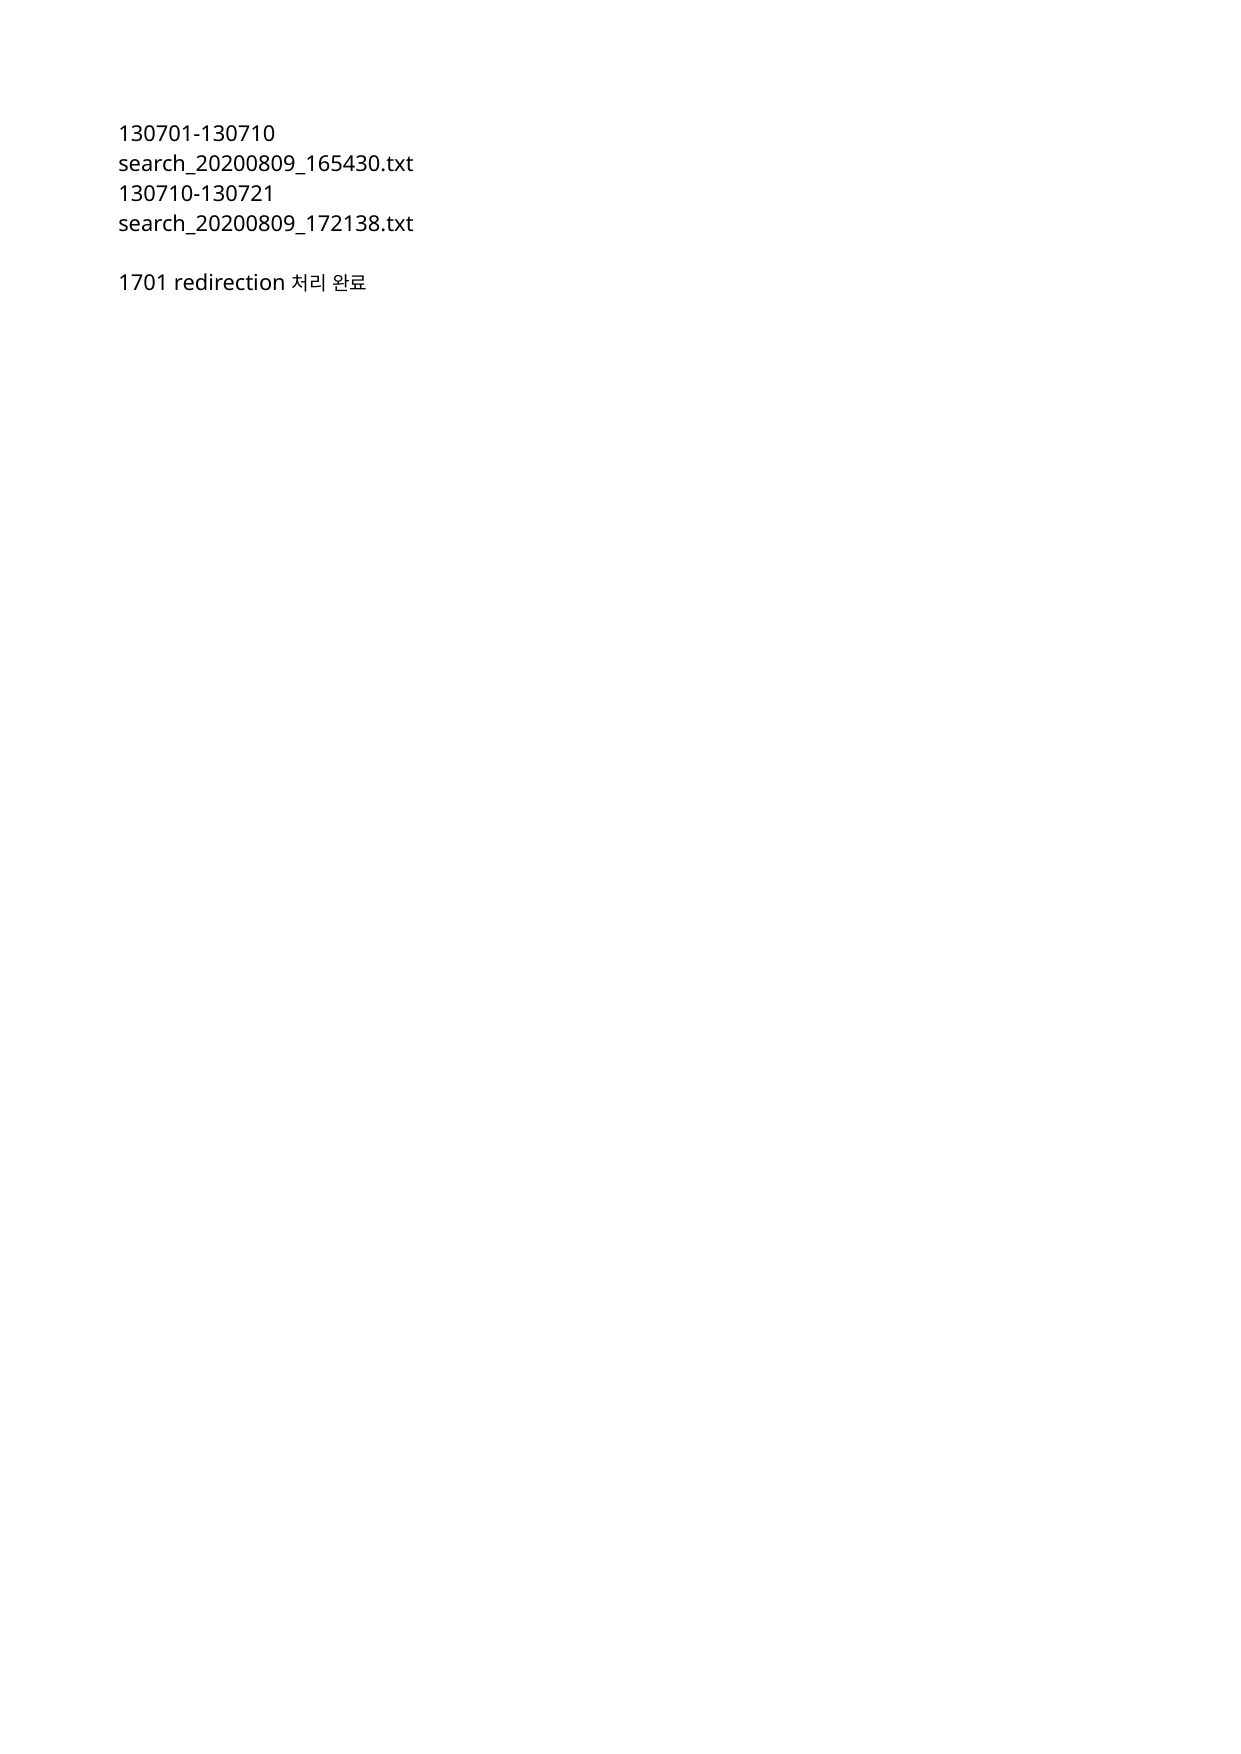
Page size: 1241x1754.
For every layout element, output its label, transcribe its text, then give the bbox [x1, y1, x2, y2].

text 130701-130710 [118, 118, 1122, 148]
text search_20200809_172138.txt [118, 207, 1122, 237]
text search_20200809_165430.txt [118, 148, 1122, 178]
text 130710-130721 [118, 178, 1122, 207]
text 1701 redirection 처리 완료 [118, 267, 1122, 297]
